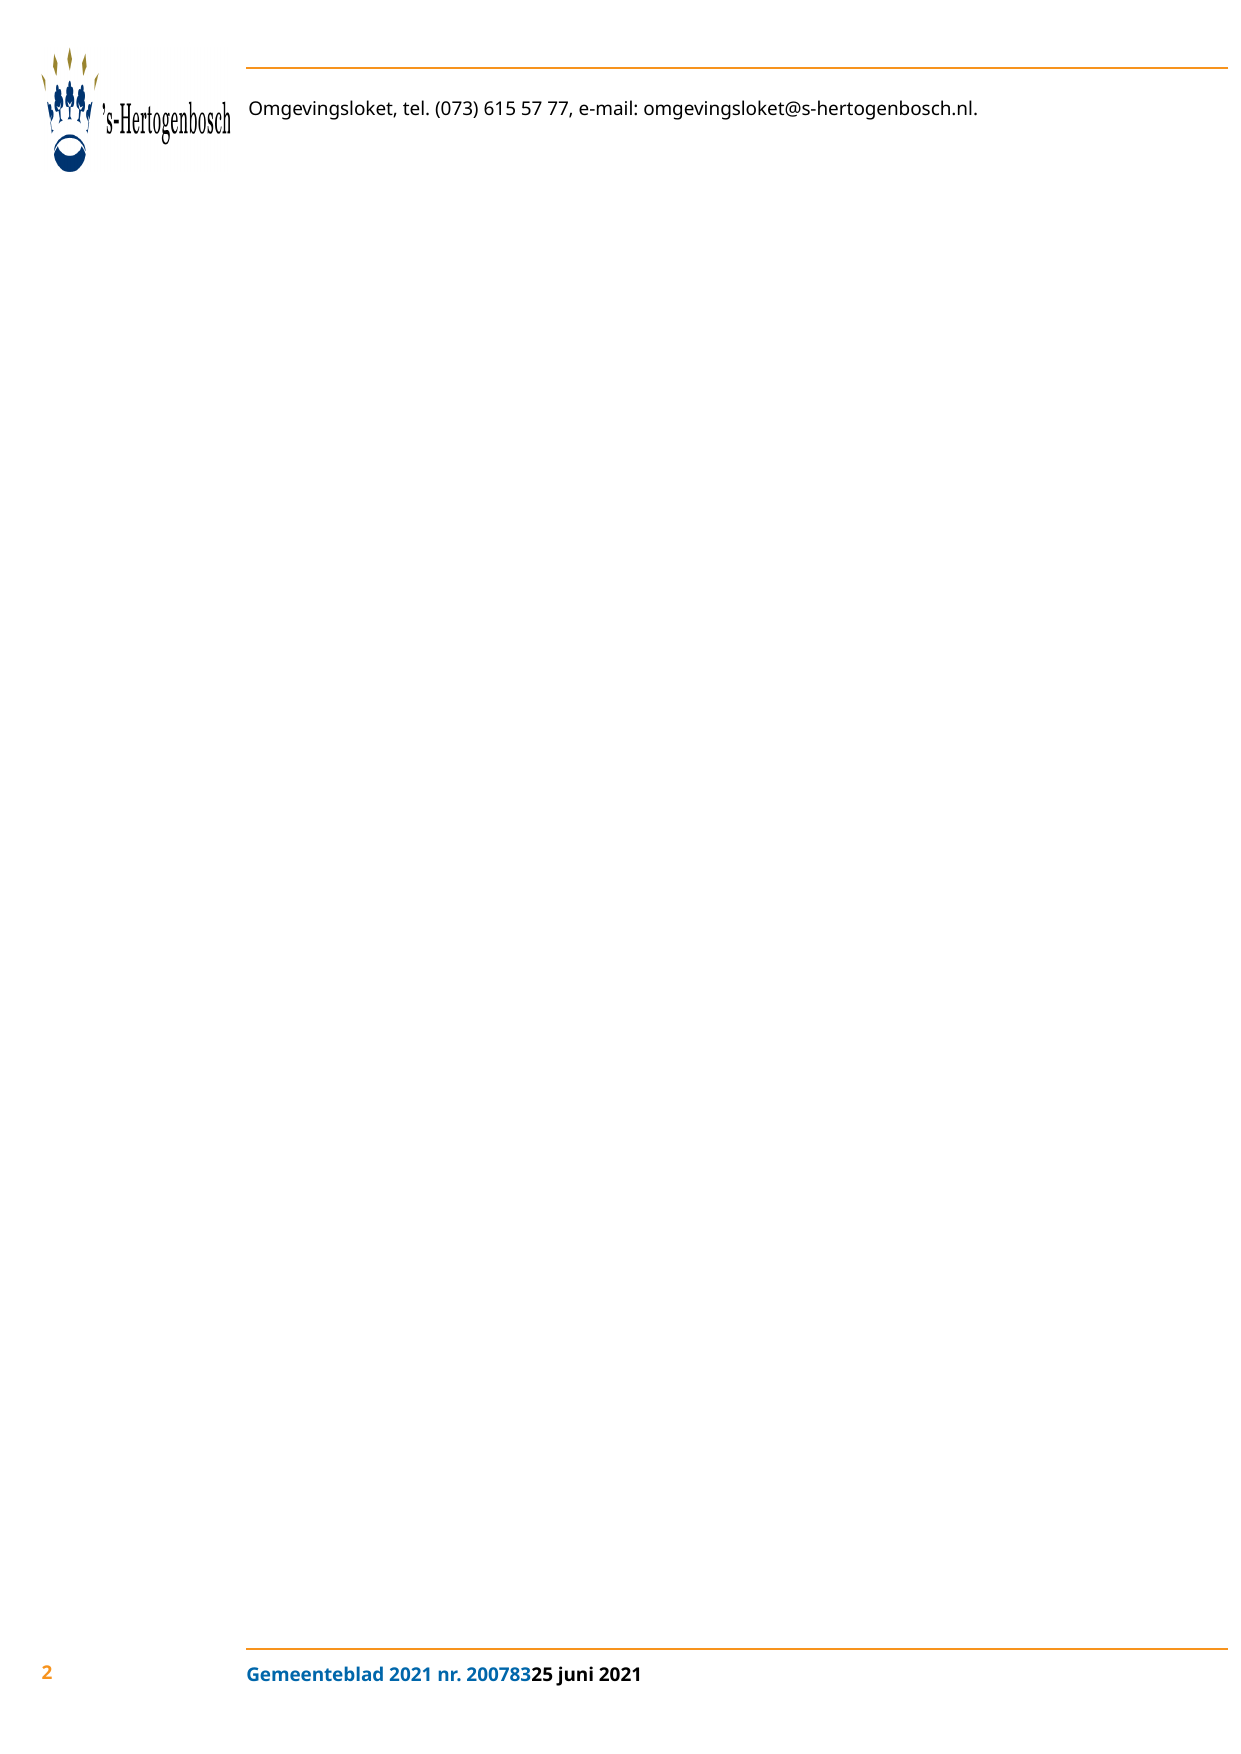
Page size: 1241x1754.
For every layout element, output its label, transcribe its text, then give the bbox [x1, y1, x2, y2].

picture [41, 47, 231, 172]
text Omgevingsloket, tel. (073) 615 57 77, e-mail: omgevingsloket@s-hertogenbosch.nl. [248, 95, 1152, 121]
